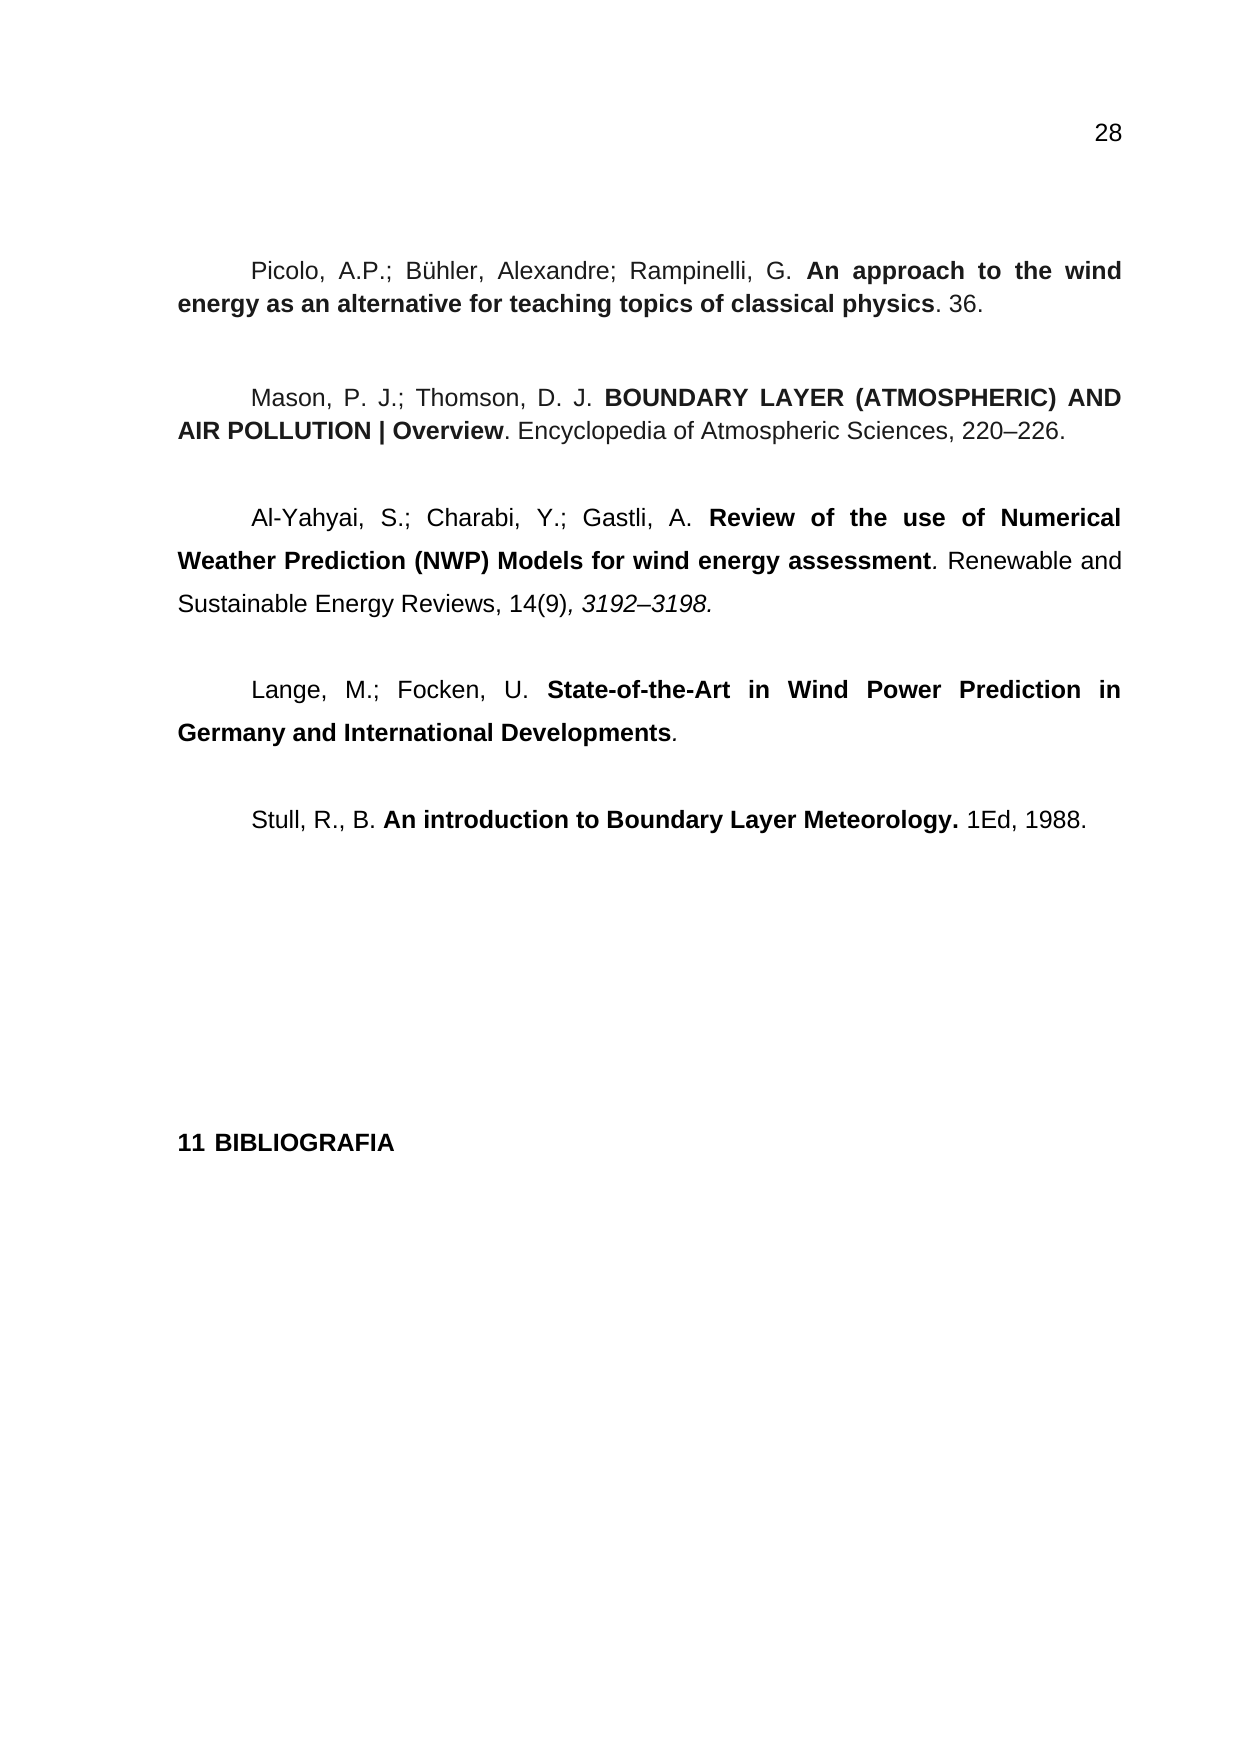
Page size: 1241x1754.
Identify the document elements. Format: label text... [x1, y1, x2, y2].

subtitle BIBLIOGRAFIA [177, 1128, 1122, 1157]
text Mason, P. J.; Thomson, D. J. BOUNDARY LAYER (ATMOSPHERIC) AND AIR POLLUTION | Overview. Encyclopedia of Atmospheric Sciences, 220–226. [177, 379, 1122, 445]
text Stull, R., B. An introduction to Boundary Layer Meteorology. 1Ed, 1988. [177, 804, 1122, 833]
text Lange, M.; Focken, U. State-of-the-Art in Wind Power Prediction in Germany and International Developments. [177, 675, 1122, 747]
text Al-Yahyai, S.; Charabi, Y.; Gastli, A. Review of the use of Numerical Weather Prediction (NWP) Models for wind energy assessment. Renewable and Sustainable Energy Reviews, 14(9), 3192–3198. [177, 503, 1122, 618]
text Picolo, A.P.; Bühler, Alexandre; Rampinelli, G. An approach to the wind energy as an alternative for teaching topics of classical physics. 36. [177, 252, 1122, 317]
